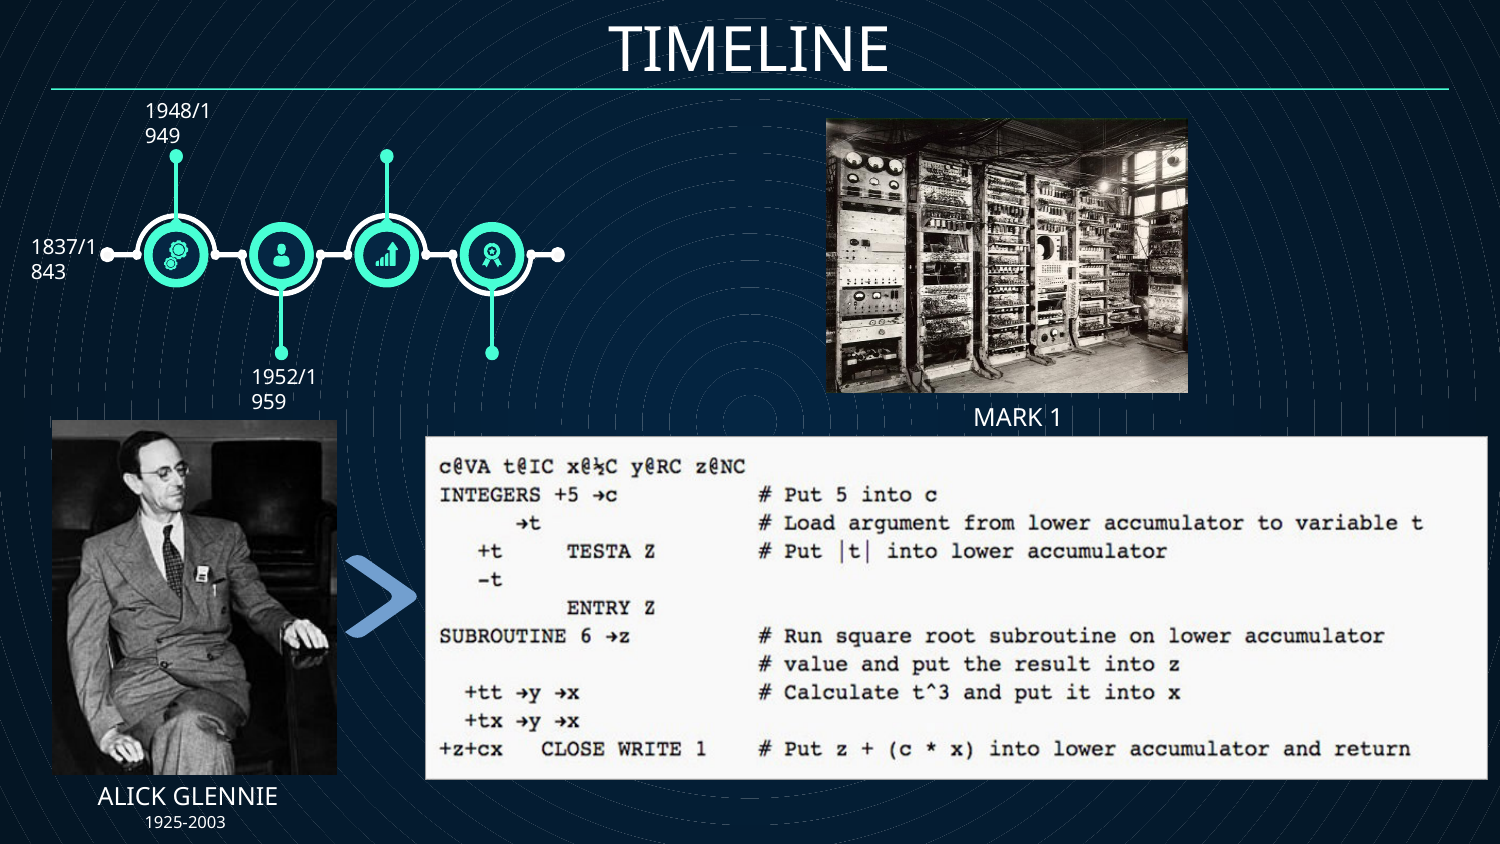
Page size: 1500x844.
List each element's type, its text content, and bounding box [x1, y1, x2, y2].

text_box MARK 1 [958, 392, 1229, 436]
text_box 1925-2003 [129, 803, 343, 838]
title TIMELINE [233, 90, 1449, 99]
text_box [485, 345, 499, 361]
title 1837/1843 [15, 218, 119, 266]
text_box [345, 555, 417, 638]
title TIMELINE [51, 0, 1449, 88]
text_box [119, 214, 564, 295]
title TIMELINE [51, 90, 129, 99]
text_box ALICK GLENNIE [82, 771, 438, 816]
picture [425, 436, 1488, 780]
picture [52, 420, 337, 775]
text_box [170, 160, 182, 164]
title 1948/1949 [129, 82, 233, 160]
text_box [380, 149, 394, 164]
title 1952/1959 [236, 348, 339, 426]
picture [826, 118, 1188, 393]
